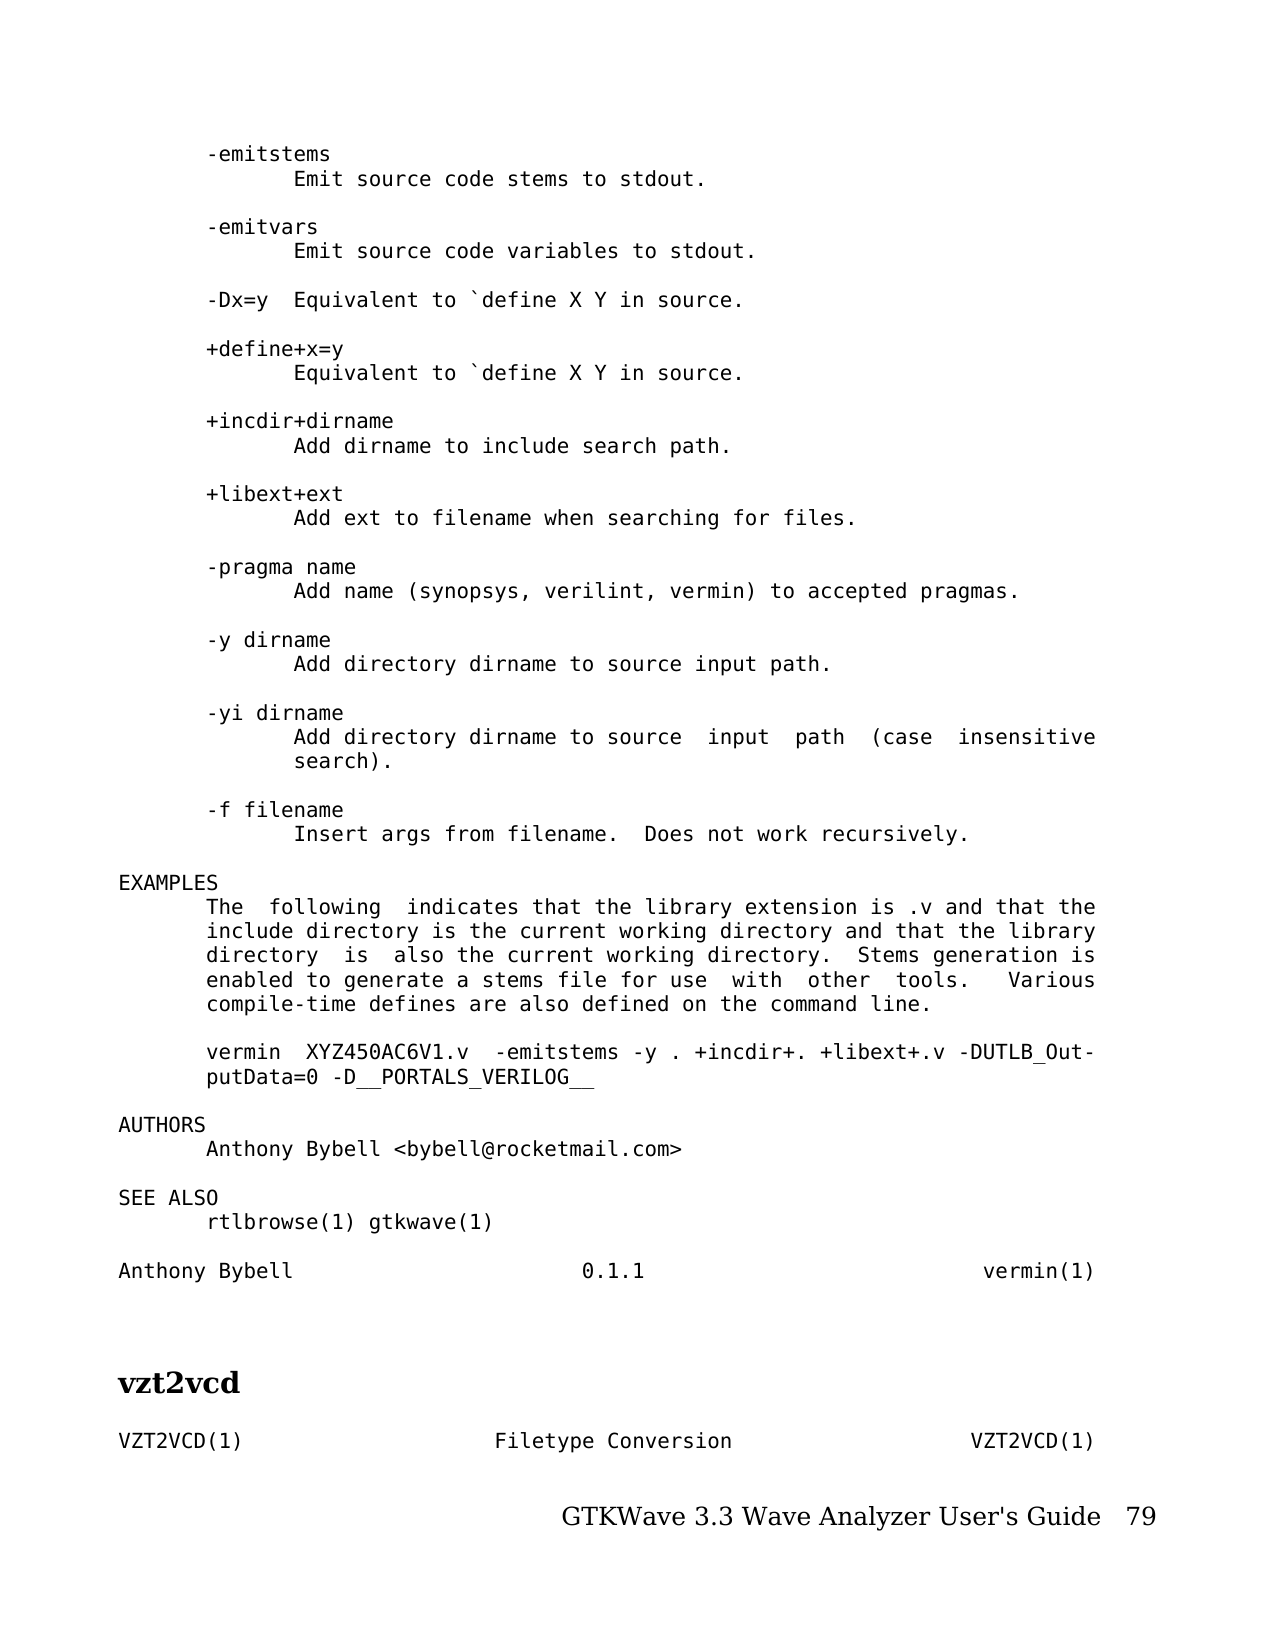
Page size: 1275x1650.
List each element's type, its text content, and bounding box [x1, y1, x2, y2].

text -emitvars [118, 215, 1157, 239]
text Emit source code variables to stdout. [118, 239, 1157, 264]
text -yi dirname [118, 701, 1157, 725]
text -emitstems [118, 142, 1157, 167]
text The following indicates that the library extension is .v and that the [118, 895, 1157, 919]
subtitle vzt2vcd [118, 1366, 1157, 1400]
text Add ext to filename when searching for files. [118, 506, 1157, 531]
text Emit source code stems to stdout. [118, 167, 1157, 191]
text -Dx=y Equivalent to `define X Y in source. [118, 288, 1157, 312]
text SEE ALSO [118, 1186, 1157, 1210]
text putData=0 -D__PORTALS_VERILOG__ [118, 1065, 1157, 1089]
text Anthony Bybell 0.1.1 vermin(1) [118, 1259, 1157, 1283]
text -f filename [118, 798, 1157, 822]
text compile-time defines are also defined on the command line. [118, 992, 1157, 1016]
text Add directory dirname to source input path (case insensitive [118, 725, 1157, 749]
text Insert args from filename. Does not work recursively. [118, 822, 1157, 846]
text Add directory dirname to source input path. [118, 652, 1157, 676]
text directory is also the current working directory. Stems generation is [118, 943, 1157, 968]
text +define+x=y [118, 337, 1157, 361]
text -pragma name [118, 555, 1157, 579]
text EXAMPLES [118, 871, 1157, 895]
text Equivalent to `define X Y in source. [118, 361, 1157, 385]
text Anthony Bybell <bybell@rocketmail.com> [118, 1137, 1157, 1162]
text AUTHORS [118, 1113, 1157, 1137]
text search). [118, 749, 1157, 773]
text -y dirname [118, 628, 1157, 652]
text +incdir+dirname [118, 409, 1157, 434]
text include directory is the current working directory and that the library [118, 919, 1157, 943]
text VZT2VCD(1) Filetype Conversion VZT2VCD(1) [118, 1429, 1157, 1454]
text rtlbrowse(1) gtkwave(1) [118, 1210, 1157, 1234]
text enabled to generate a stems file for use with other tools. Various [118, 968, 1157, 992]
text vermin XYZ450AC6V1.v -emitstems -y . +incdir+. +libext+.v -DUTLB_Out- [118, 1040, 1157, 1065]
text Add dirname to include search path. [118, 434, 1157, 458]
text +libext+ext [118, 482, 1157, 506]
text Add name (synopsys, verilint, vermin) to accepted pragmas. [118, 579, 1157, 603]
